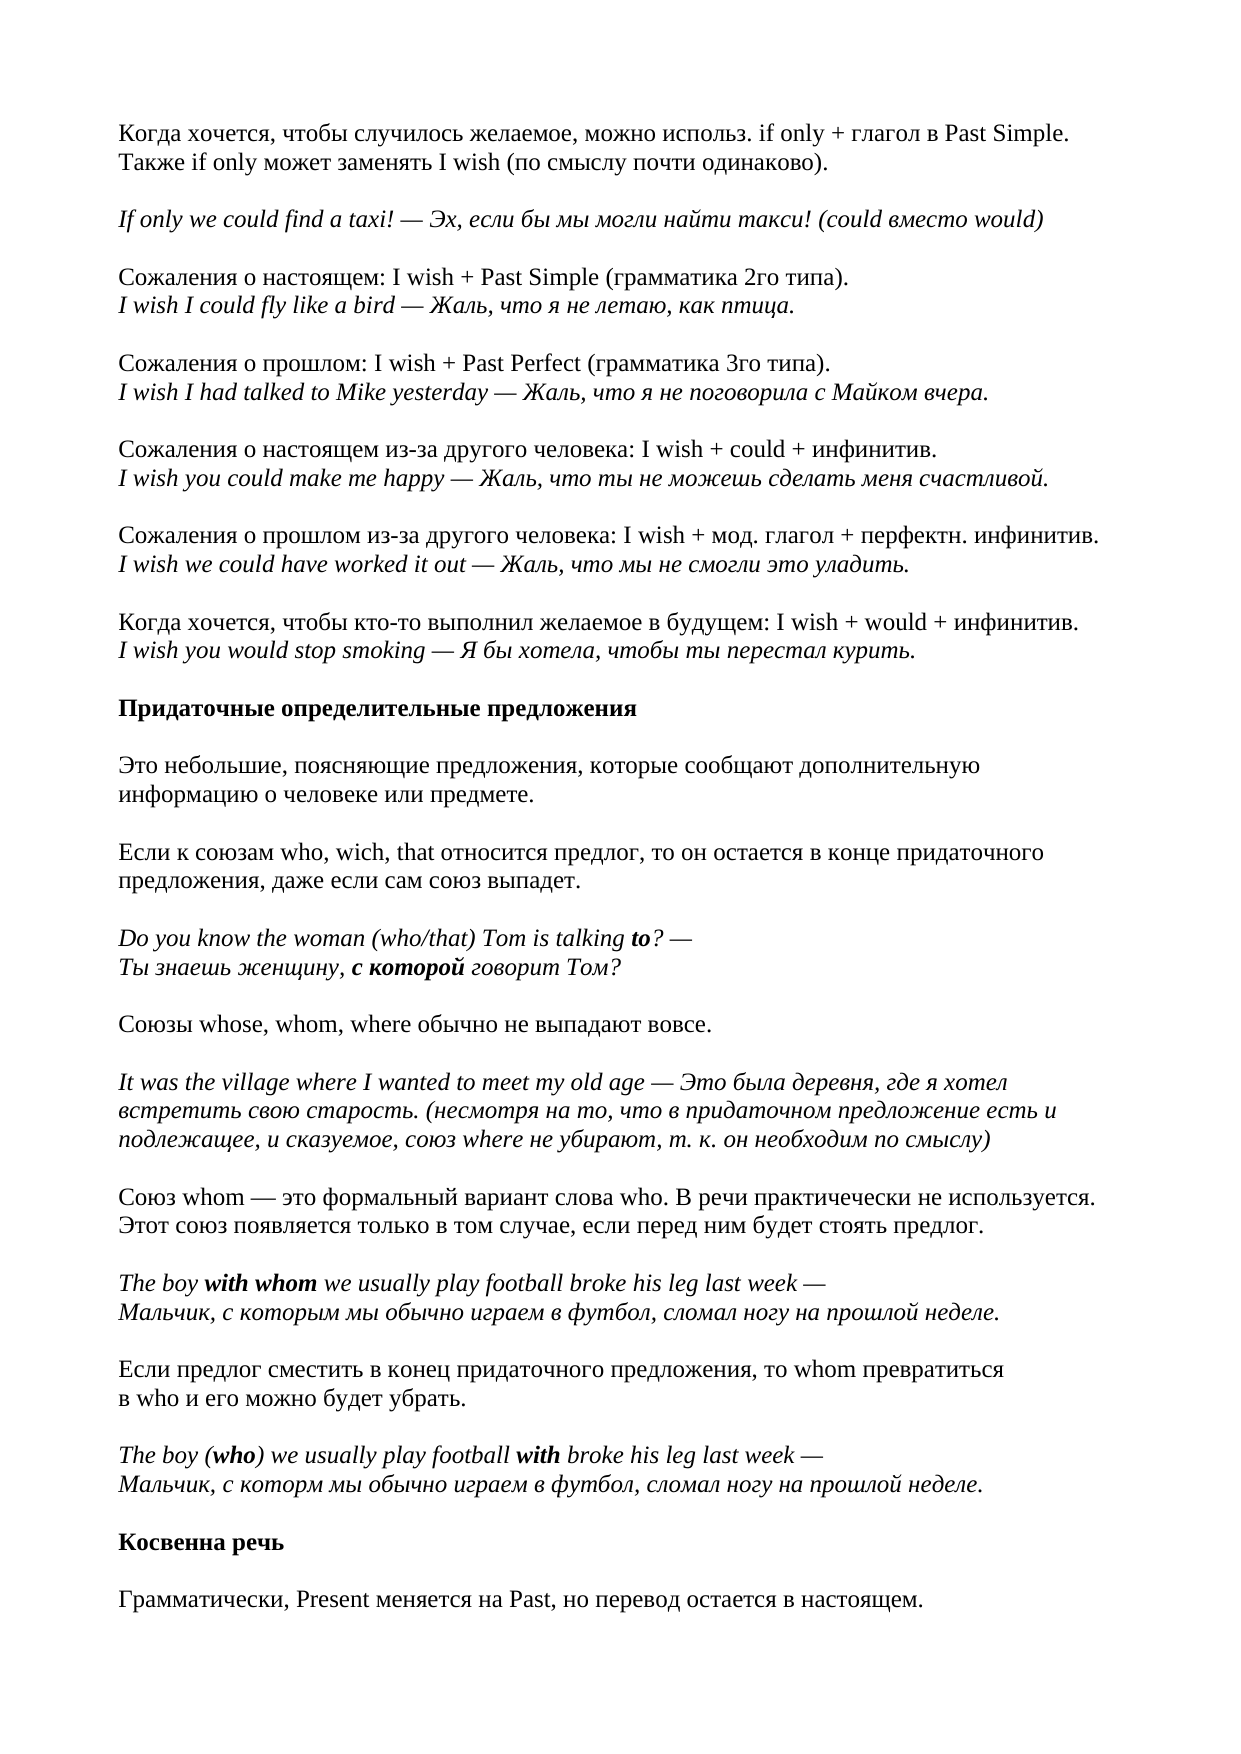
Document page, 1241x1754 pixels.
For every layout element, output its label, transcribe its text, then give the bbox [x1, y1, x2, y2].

text I wish I could fly like a bird — Жаль, что я не летаю, как птица. [118, 291, 1122, 319]
text Сожаления о настоящем: I wish + Past Simple (грамматика 2го типа). [118, 262, 1122, 291]
text Сожаления о прошлом из-за другого человека: I wish + мод. глагол + перфектн. инфинитив. [118, 521, 1122, 549]
text I wish I had talked to Mike yesterday — Жаль, что я не поговорила с Майком вчера. [118, 377, 1122, 406]
text Do you know the woman (who/that) Tom is talking to? — [118, 923, 1122, 952]
text Сожаления о настоящем из-за другого человека: I wish + could + инфинитив. [118, 434, 1122, 463]
text Косвенна речь [118, 1527, 1122, 1556]
text Также if only может заменять I wish (по смыслу почти одинаково). [118, 147, 1122, 176]
text Этот союз появляется только в том случае, если перед ним будет стоять предлог. [118, 1211, 1122, 1239]
text в who и его можно будет убрать. [118, 1383, 1122, 1412]
text Мальчик, с которм мы обычно играем в футбол, сломал ногу на прошлой неделе. [118, 1469, 1122, 1498]
text I wish you would stop smoking — Я бы хотела, чтобы ты перестал курить. [118, 636, 1122, 664]
text Мальчик, с которым мы обычно играем в футбол, сломал ногу на прошлой неделе. [118, 1297, 1122, 1326]
text Если предлог сместить в конец придаточного предложения, то whom превратиться [118, 1354, 1122, 1383]
text Сожаления о прошлом: I wish + Past Perfect (грамматика 3го типа). [118, 348, 1122, 377]
text The boy with whom we usually play football broke his leg last week — [118, 1268, 1122, 1297]
text информацию о человеке или предмете. [118, 779, 1122, 808]
text I wish you could make me happy — Жаль, что ты не можешь сделать меня счастливой. [118, 463, 1122, 492]
text Союз whom — это формальный вариант слова who. В речи практичечески не используется. [118, 1182, 1122, 1211]
text I wish we could have worked it out — Жаль, что мы не смогли это уладить. [118, 549, 1122, 578]
text Это небольшие, поясняющие предложения, которые сообщают дополнительную [118, 751, 1122, 779]
text The boy (who) we usually play football with broke his leg last week — [118, 1441, 1122, 1469]
text Грамматически, Present меняется на Past, но перевод остается в настоящем. [118, 1584, 1122, 1613]
text Если к союзам who, wich, that относится предлог, то он остается в конце придаточного предложения, даже если сам союз выпадет. [118, 837, 1122, 894]
text Придаточные определительные предложения [118, 693, 1122, 722]
text Когда хочется, чтобы кто-то выполнил желаемое в будущем: I wish + would + инфинитив. [118, 607, 1122, 636]
text Союзы whose, whom, where обычно не выпадают вовсе. [118, 1009, 1122, 1038]
text If only we could find a taxi! — Эх, если бы мы могли найти такси! (could вместо would) [118, 204, 1122, 233]
text встретить свою старость. (несмотря на то, что в придаточном предложение есть и подлежащее, и сказуемое, союз where не убирают, т. к. он необходим по смыслу) [118, 1096, 1122, 1153]
text Когда хочется, чтобы случилось желаемое, можно использ. if only + глагол в Past Simple. [118, 118, 1122, 147]
text Ты знаешь женщину, с которой говорит Том? [118, 952, 1122, 981]
text It was the village where I wanted to meet my old age — Это была деревня, где я хотел [118, 1067, 1122, 1096]
